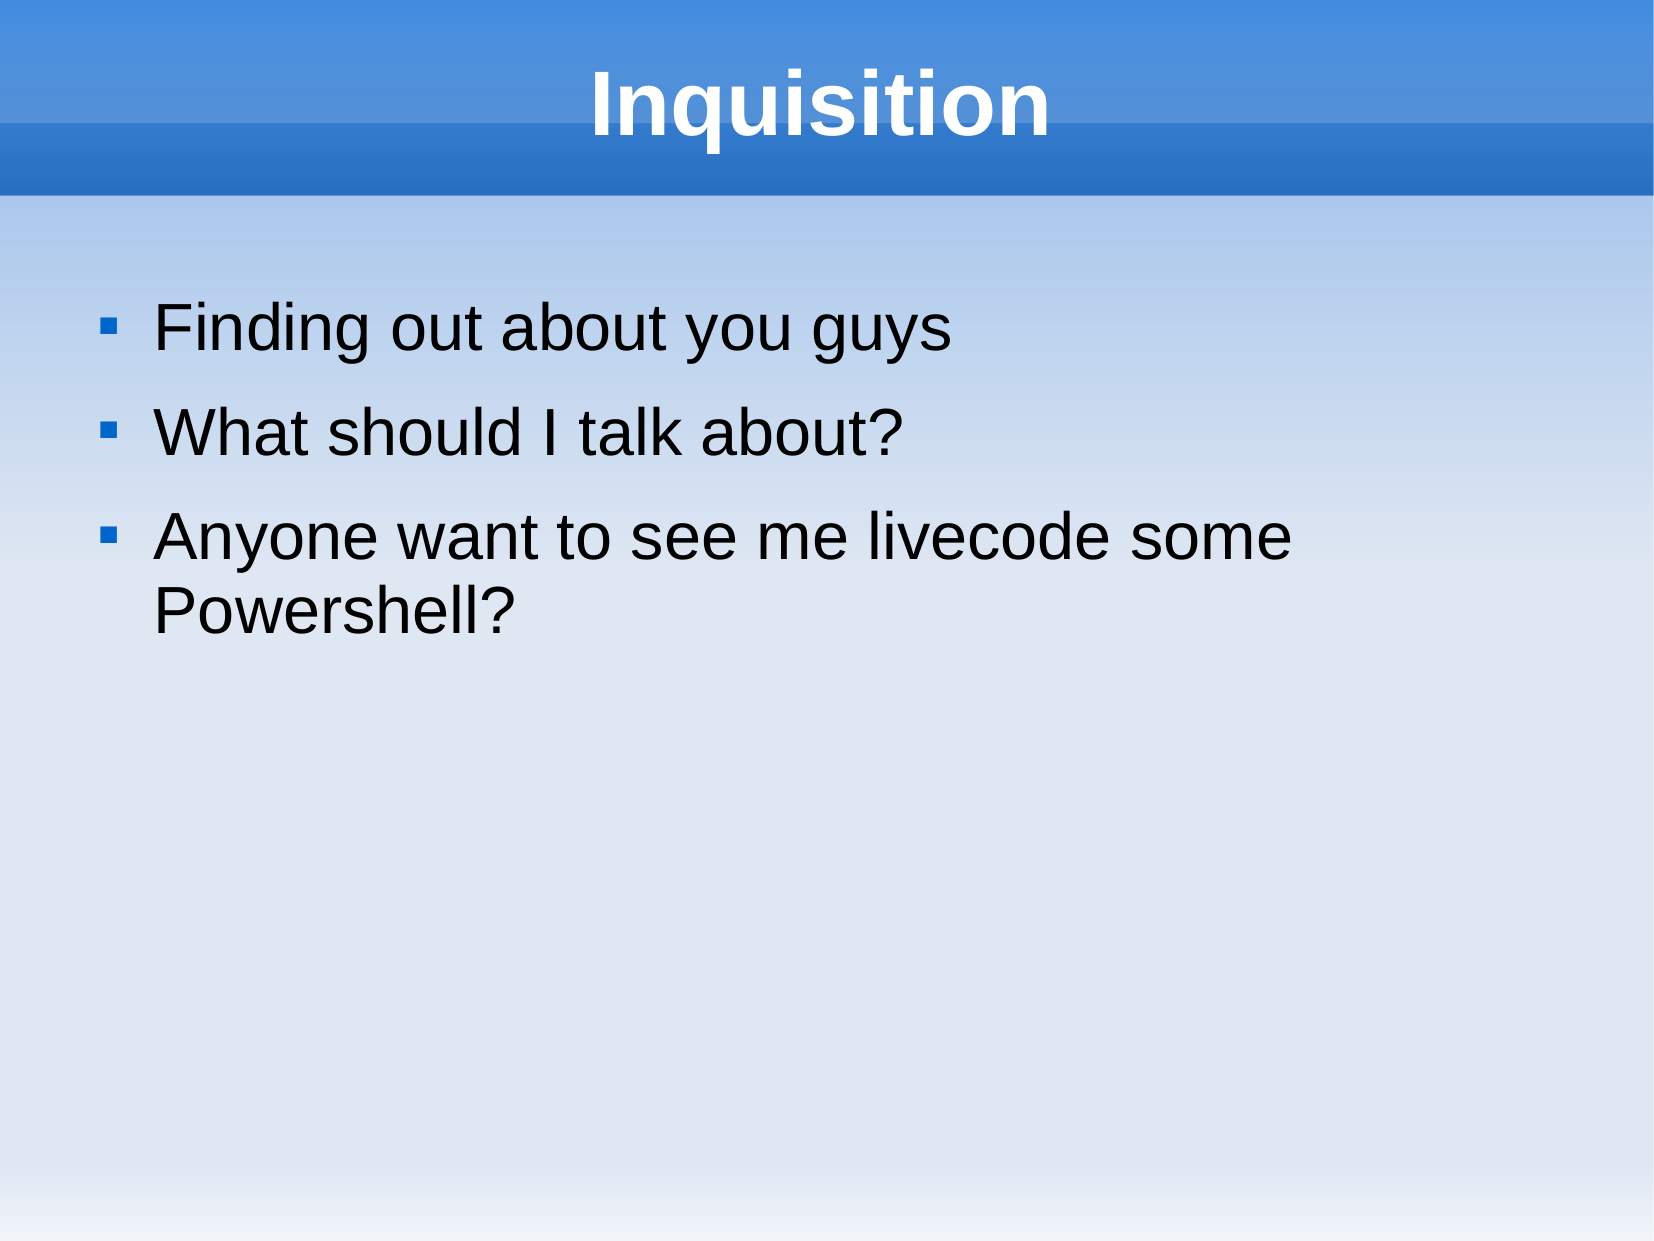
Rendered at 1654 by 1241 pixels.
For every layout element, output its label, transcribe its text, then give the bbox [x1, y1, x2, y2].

title Inquisition [76, 0, 1565, 208]
list Finding out about you guys What should I talk about? Anyone want to see me livecode some Powershell? [82, 290, 1571, 1109]
picture [0, 0, 1654, 1241]
